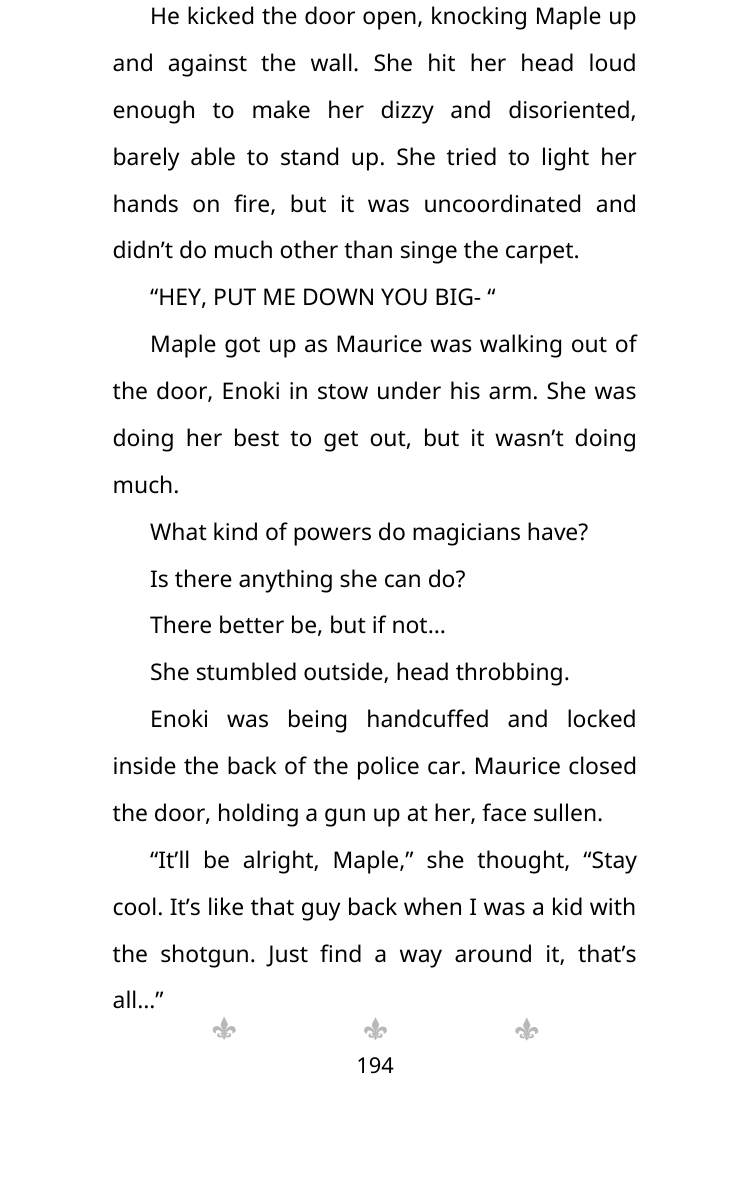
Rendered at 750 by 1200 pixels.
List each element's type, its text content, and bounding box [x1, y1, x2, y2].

text What kind of powers do magicians have? [112, 516, 637, 547]
text Is there anything she can do? [112, 562, 637, 594]
text There better be, but if not… [112, 609, 637, 641]
text Enoki was being handcuffed and locked inside the back of the police car. Maurice closed the door, holding a gun up at her, face sullen. [112, 703, 637, 828]
text She stumbled outside, head throbbing. [112, 656, 637, 687]
text He kicked the door open, knocking Maple up and against the wall. She hit her head loud enough to make her dizzy and disoriented, barely able to stand up. She tried to light her hands on fire, but it was uncoordinated and didn’t do much other than singe the carpet. [112, 0, 637, 266]
text “HEY, PUT ME DOWN YOU BIG- “ [112, 281, 637, 312]
text “It’ll be alright, Maple,” she thought, “Stay cool. It’s like that guy back when I was a kid with the shotgun. Just find a way around it, that’s all…” [112, 844, 637, 1016]
text Maple got up as Maurice was walking out of the door, Enoki in stow under his arm. She was doing her best to get out, but it wasn’t doing much. [112, 328, 637, 500]
